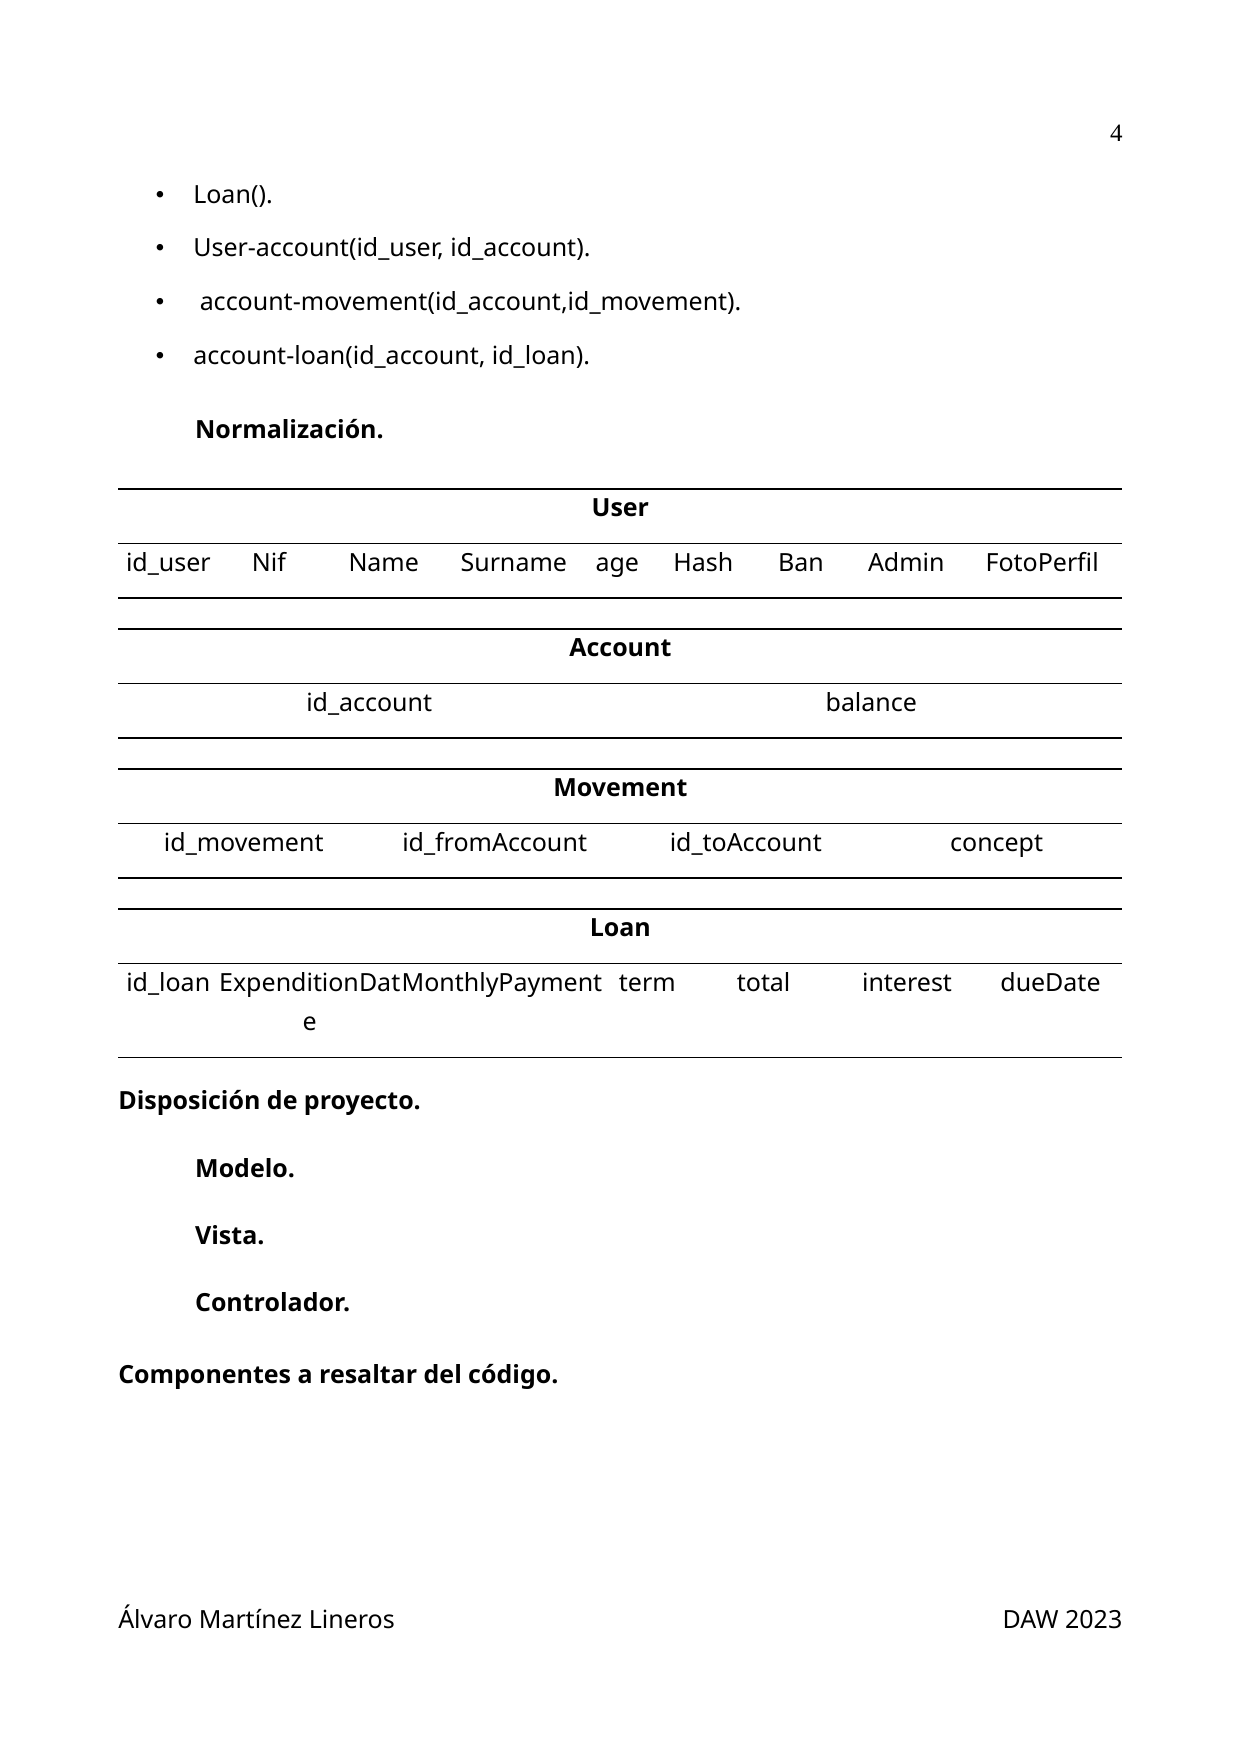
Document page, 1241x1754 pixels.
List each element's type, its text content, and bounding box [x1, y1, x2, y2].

list User-account(id_user, id_account). [156, 230, 1122, 264]
table_header Loan [118, 910, 1122, 963]
table_header Movement [118, 770, 1122, 823]
table_header Account [118, 630, 1122, 683]
subtitle Componentes a resaltar del código. [118, 1357, 1122, 1391]
subtitle Modelo. [118, 1150, 1122, 1184]
table_header User [118, 490, 1122, 543]
table_cell Surname [448, 544, 579, 597]
table_cell id_movement [118, 824, 369, 877]
table_cell Admin [850, 544, 962, 597]
subtitle Controlador. [118, 1285, 1122, 1319]
table_cell dueDate [979, 964, 1122, 1056]
list account-movement(id_account,id_movement). [156, 284, 1122, 318]
table_cell id_account [118, 684, 620, 737]
table_cell Nif [218, 544, 319, 597]
subtitle Normalización. [118, 412, 1122, 446]
table_cell id_fromAccount [369, 824, 620, 877]
table_cell MonthlyPayment [401, 964, 602, 1056]
table_cell interest [835, 964, 978, 1056]
table_cell term [603, 964, 692, 1056]
table_cell id_loan [118, 964, 218, 1056]
table_cell balance [620, 684, 1122, 737]
table_cell ExpenditionDate [218, 964, 401, 1056]
list account-loan(id_account, id_loan). [156, 338, 1122, 372]
table_cell id_toAccount [620, 824, 871, 877]
subtitle Vista. [118, 1218, 1122, 1252]
table_cell Ban [751, 544, 850, 597]
table_cell Name [319, 544, 448, 597]
subtitle Disposición de proyecto. [118, 1083, 1122, 1117]
table_cell FotoPerfil [962, 544, 1122, 597]
list Loan(). [156, 176, 1122, 210]
table_cell id_user [118, 544, 218, 597]
table_cell concept [871, 824, 1122, 877]
table_cell age [579, 544, 655, 597]
table_cell Hash [655, 544, 751, 597]
table_cell total [692, 964, 835, 1056]
